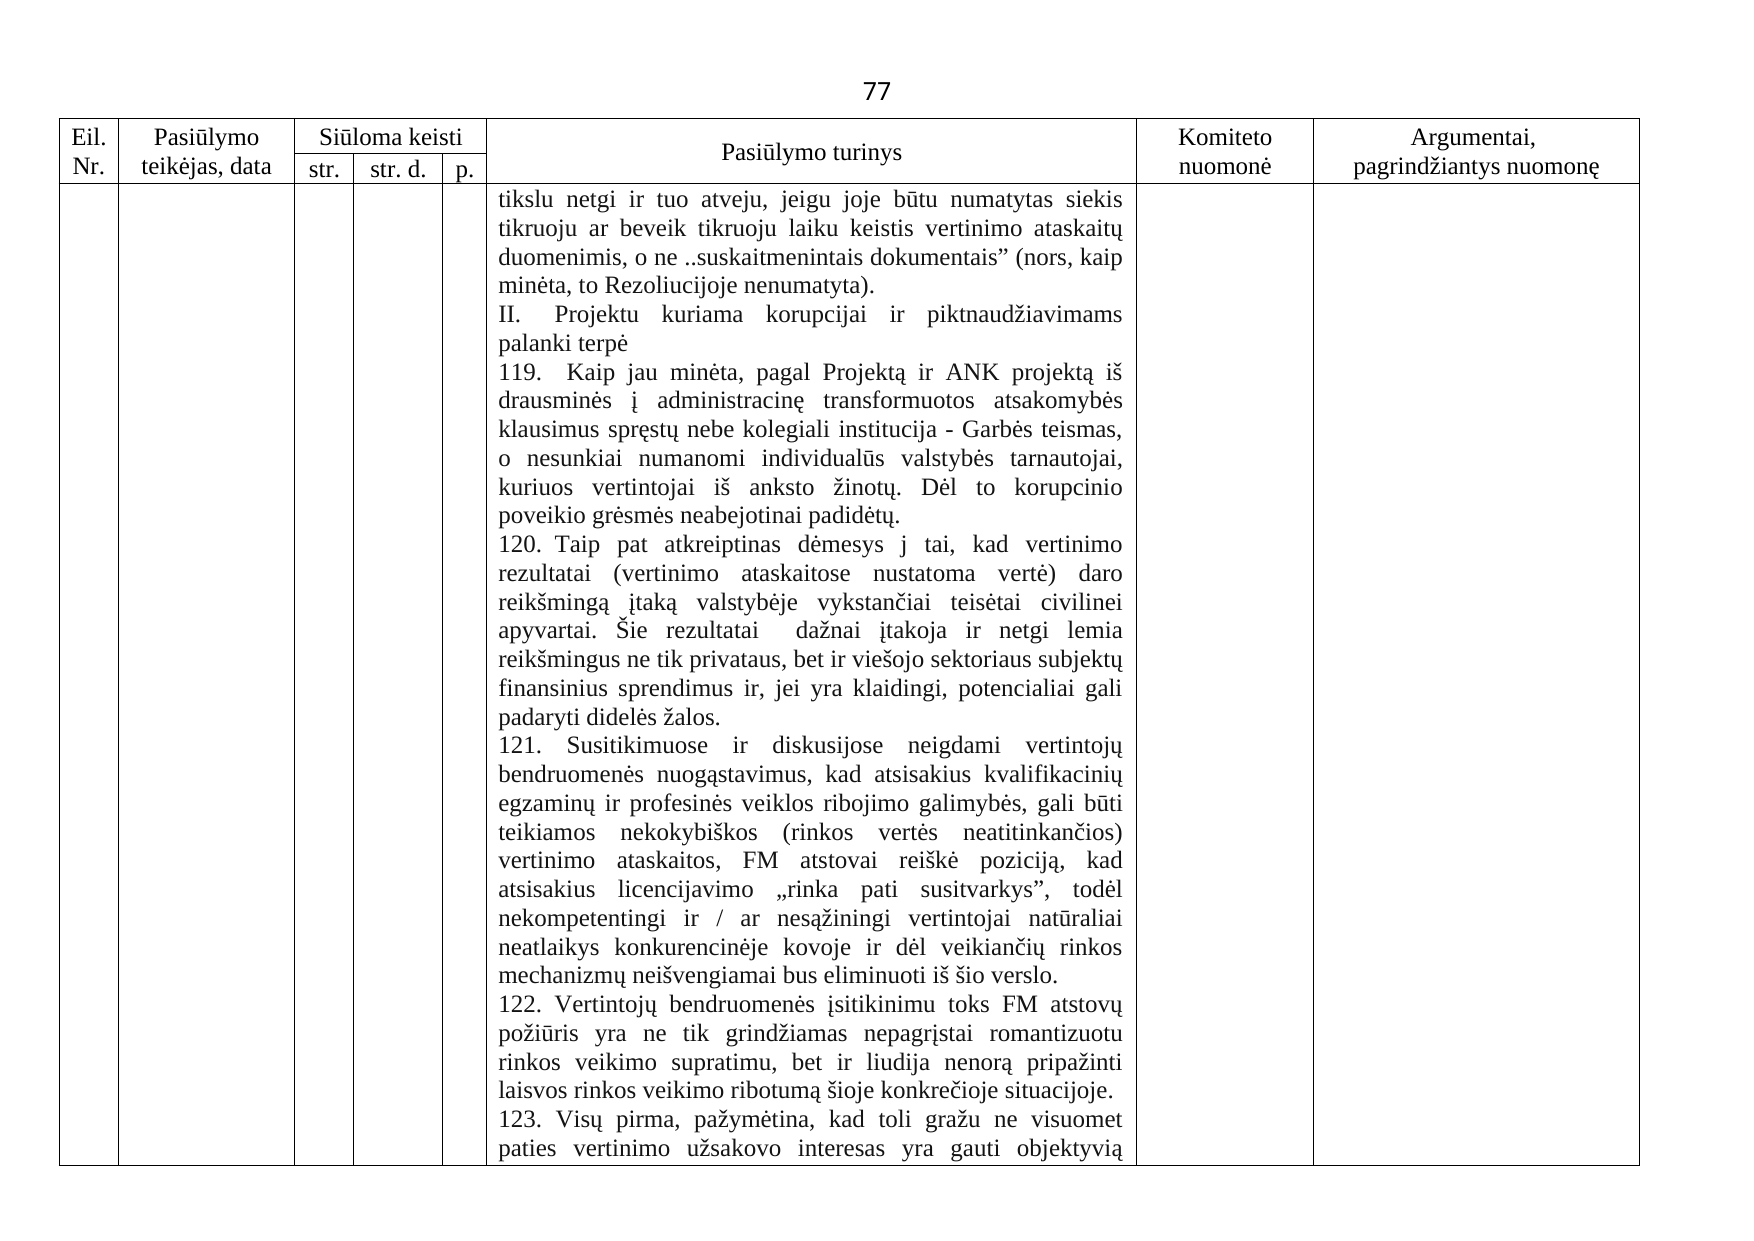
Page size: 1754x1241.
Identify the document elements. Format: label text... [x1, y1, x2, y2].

table_cell p. [443, 154, 486, 183]
table_cell str. [295, 154, 353, 183]
table_cell tikslu netgi ir tuo atveju, jeigu joje būtu numatytas siekis tikruoju ar beveik tikruoju laiku keistis vertinimo ataskaitų duomenimis, o ne ..suskaitmenintais dokumentais” (nors, kaip minėta, to Rezoliucijoje nenumatyta). II. Projektu kuriama korupcijai ir piktnaudžiavimams palanki terpė 119. Kaip jau minėta, pagal Projektą ir ANK projektą iš drausminės į administracinę transformuotos atsakomybės klausimus spręstų nebe kolegiali institucija - Garbės teismas, o nesunkiai numanomi individualūs valstybės tarnautojai, kuriuos vertintojai iš anksto žinotų. Dėl to korupcinio poveikio grėsmės neabejotinai padidėtų. 120. Taip pat atkreiptinas dėmesys j tai, kad vertinimo rezultatai (vertinimo ataskaitose nustatoma vertė) daro reikšmingą įtaką valstybėje vykstančiai teisėtai civilinei apyvartai. Šie rezultatai dažnai įtakoja ir netgi lemia reikšmingus ne tik privataus, bet ir viešojo sektoriaus subjektų finansinius sprendimus ir, jei yra klaidingi, potencialiai gali padaryti didelės žalos. 121. Susitikimuose ir diskusijose neigdami vertintojų bendruomenės nuogąstavimus, kad atsisakius kvalifikacinių egzaminų ir profesinės veiklos ribojimo galimybės, gali būti teikiamos nekokybiškos (rinkos vertės neatitinkančios) vertinimo ataskaitos, FM atstovai reiškė poziciją, kad atsisakius licencijavimo „rinka pati susitvarkys”, todėl nekompetentingi ir / ar nesąžiningi vertintojai natūraliai neatlaikys konkurencinėje kovoje ir dėl veikiančių rinkos mechanizmų neišvengiamai bus eliminuoti iš šio verslo. 122. Vertintojų bendruomenės įsitikinimu toks FM atstovų požiūris yra ne tik grindžiamas nepagrįstai romantizuotu rinkos veikimo supratimu, bet ir liudija nenorą pripažinti laisvos rinkos veikimo ribotumą šioje konkrečioje situacijoje. 123. Visų pirma, pažymėtina, kad toli gražu ne visuomet paties vertinimo užsakovo interesas yra gauti objektyvią [487, 184, 1136, 1165]
table_header Siūloma keisti [295, 119, 486, 153]
table_cell str. d. [354, 154, 442, 183]
table_header Argumentai, pagrindžiantys nuomonę [1314, 119, 1639, 183]
table_header Pasiūlymo turinys [487, 119, 1136, 183]
table_header Komiteto nuomonė [1137, 119, 1313, 183]
table_cell [1314, 184, 1639, 1165]
table_header Eil. Nr. [60, 119, 118, 183]
table_cell [1137, 184, 1313, 1165]
table_cell [354, 184, 442, 1165]
table_cell [60, 184, 118, 1165]
table_header Pasiūlymo teikėjas, data [119, 119, 294, 183]
table_cell [443, 184, 486, 1165]
table_cell [295, 184, 353, 1165]
table_cell [119, 184, 294, 1165]
